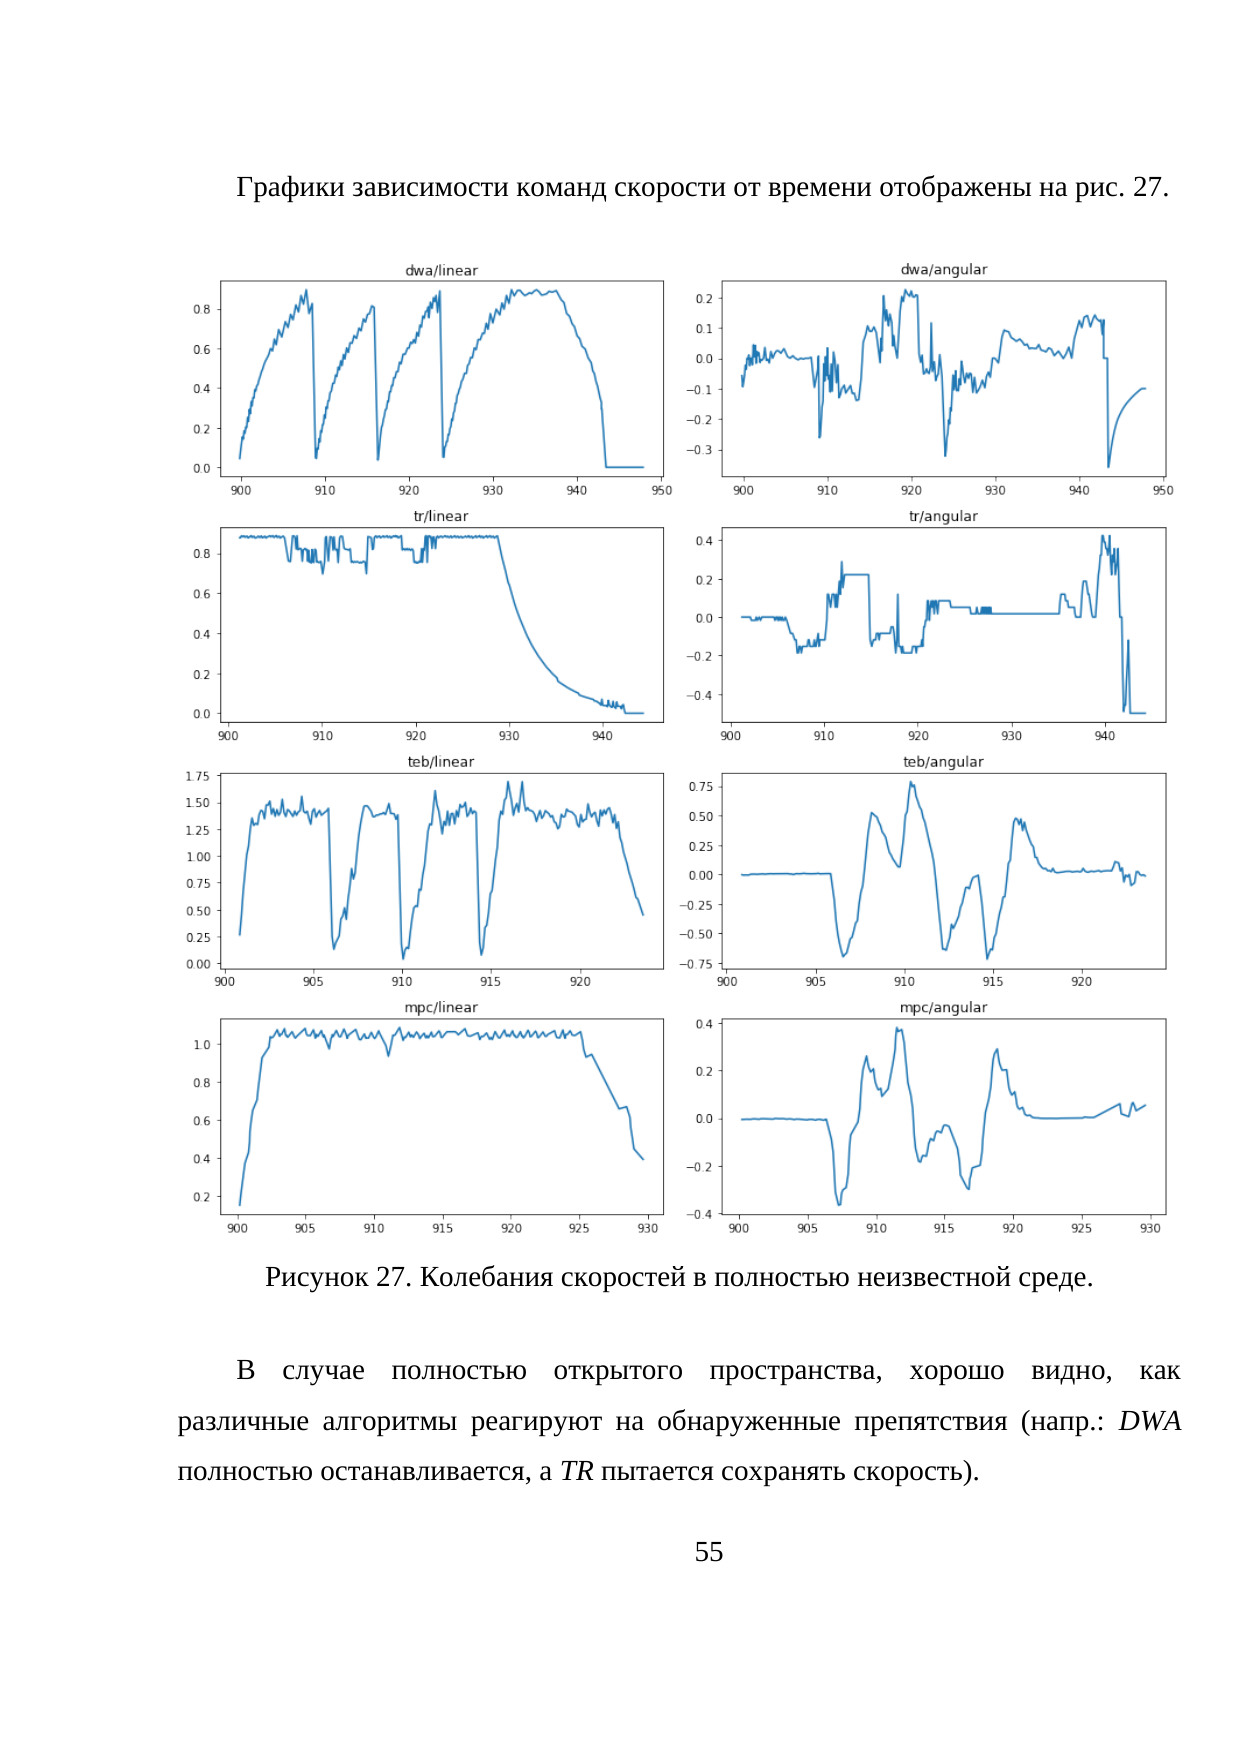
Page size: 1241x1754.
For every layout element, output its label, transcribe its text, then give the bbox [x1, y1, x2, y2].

text Графики зависимости команд скорости от времени отображены на рис. 27. [177, 169, 1181, 202]
picture [177, 255, 1182, 1242]
text В случае полностью открытого пространства, хорошо видно, как различные алгоритмы реагируют на обнаруженные препятствия (напр.: DWA полностью останавливается, а TR пытается сохранять скорость). [177, 1352, 1181, 1486]
text Рисунок 27. Колебания скоростей в полностью неизвестной среде. [177, 1242, 1181, 1292]
